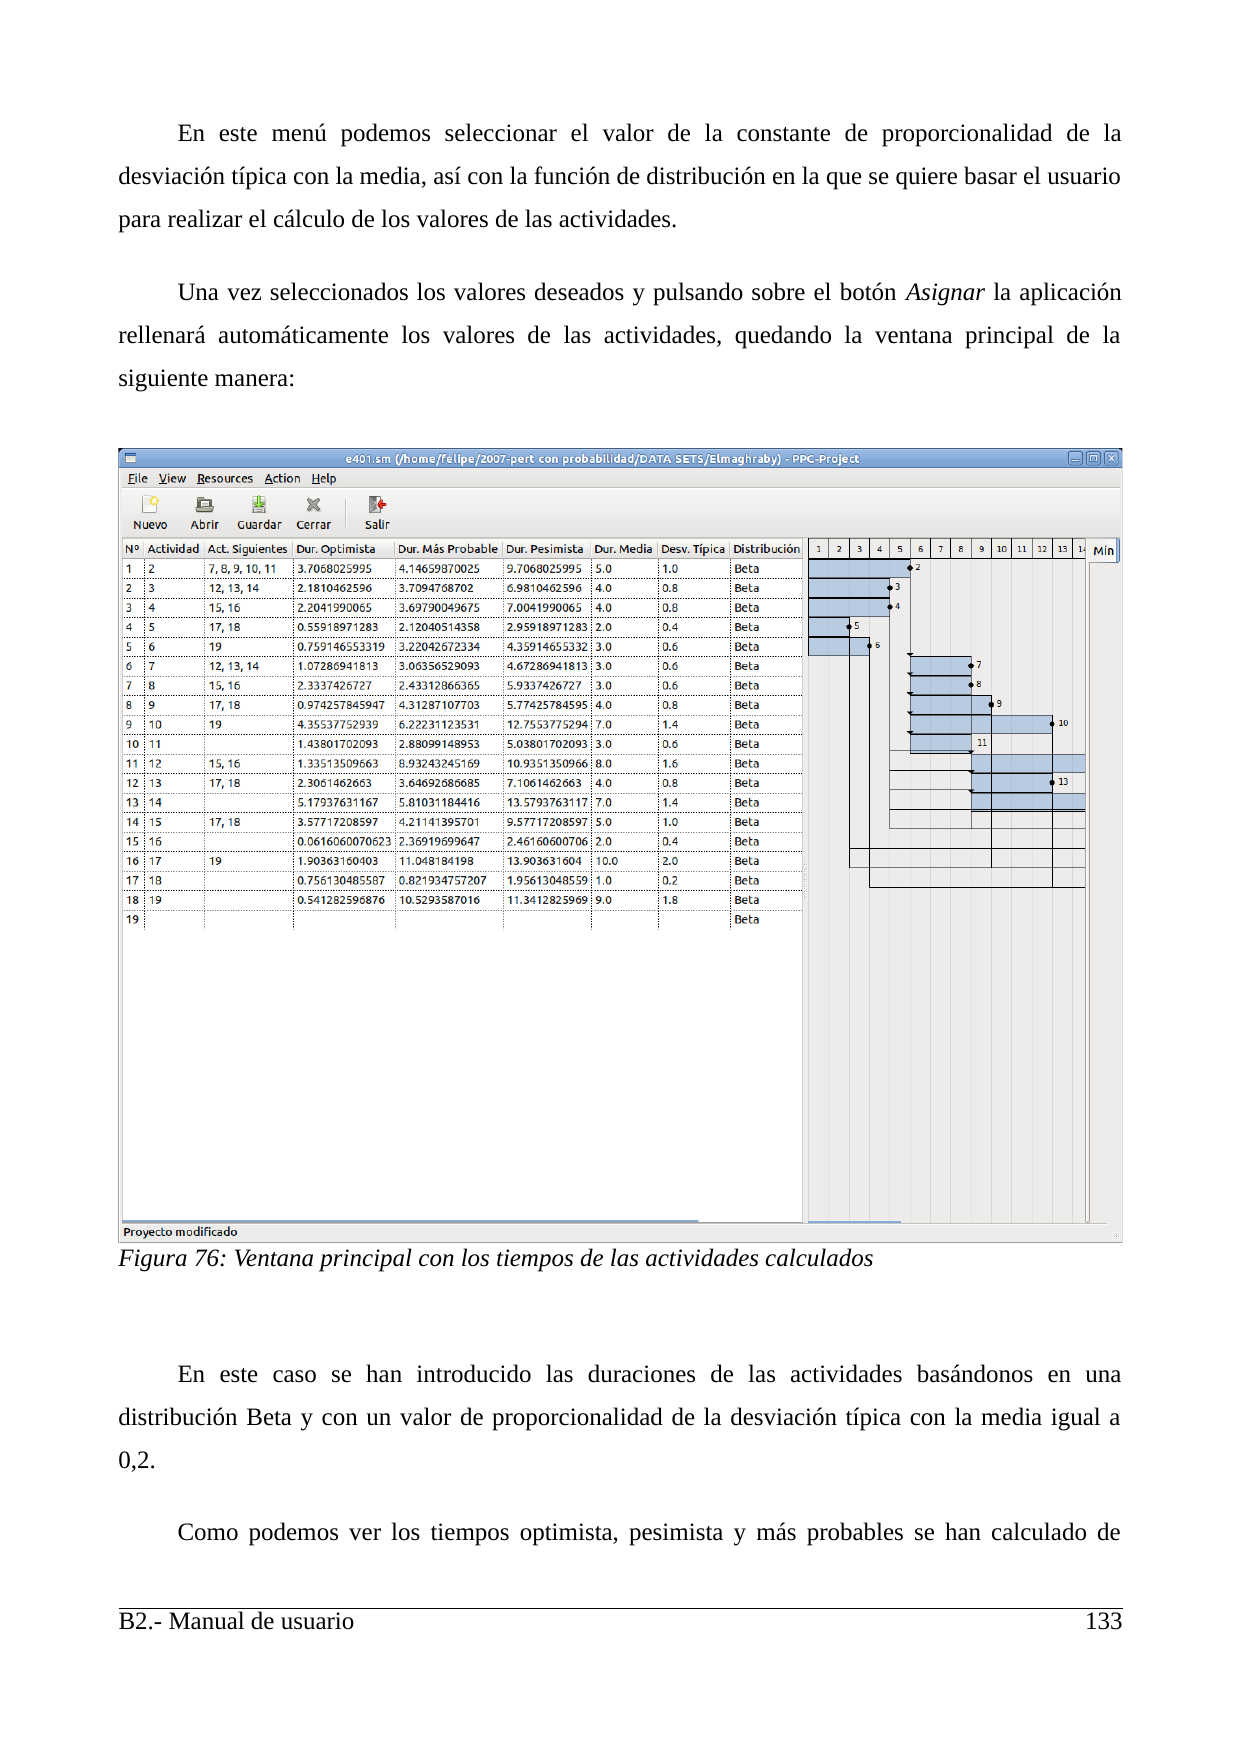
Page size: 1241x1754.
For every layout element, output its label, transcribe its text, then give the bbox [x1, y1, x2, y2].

picture [118, 448, 1123, 1243]
text Una vez seleccionados los valores deseados y pulsando sobre el botón Asignar la aplicación rellenará automáticamente los valores de las actividades, quedando la ventana principal de la siguiente manera: [118, 277, 1122, 392]
text Figura 76: Ventana principal con los tiempos de las actividades calculados [118, 1243, 1122, 1272]
text Como podemos ver los tiempos optimista, pesimista y más probables se han calculado de [118, 1517, 1122, 1546]
text En este menú podemos seleccionar el valor de la constante de proporcionalidad de la desviación típica con la media, así con la función de distribución en la que se quiere basar el usuario para realizar el cálculo de los valores de las actividades. [118, 118, 1122, 233]
text En este caso se han introducido las duraciones de las actividades basándonos en una distribución Beta y con un valor de proporcionalidad de la desviación típica con la media igual a 0,2. [118, 1359, 1122, 1474]
